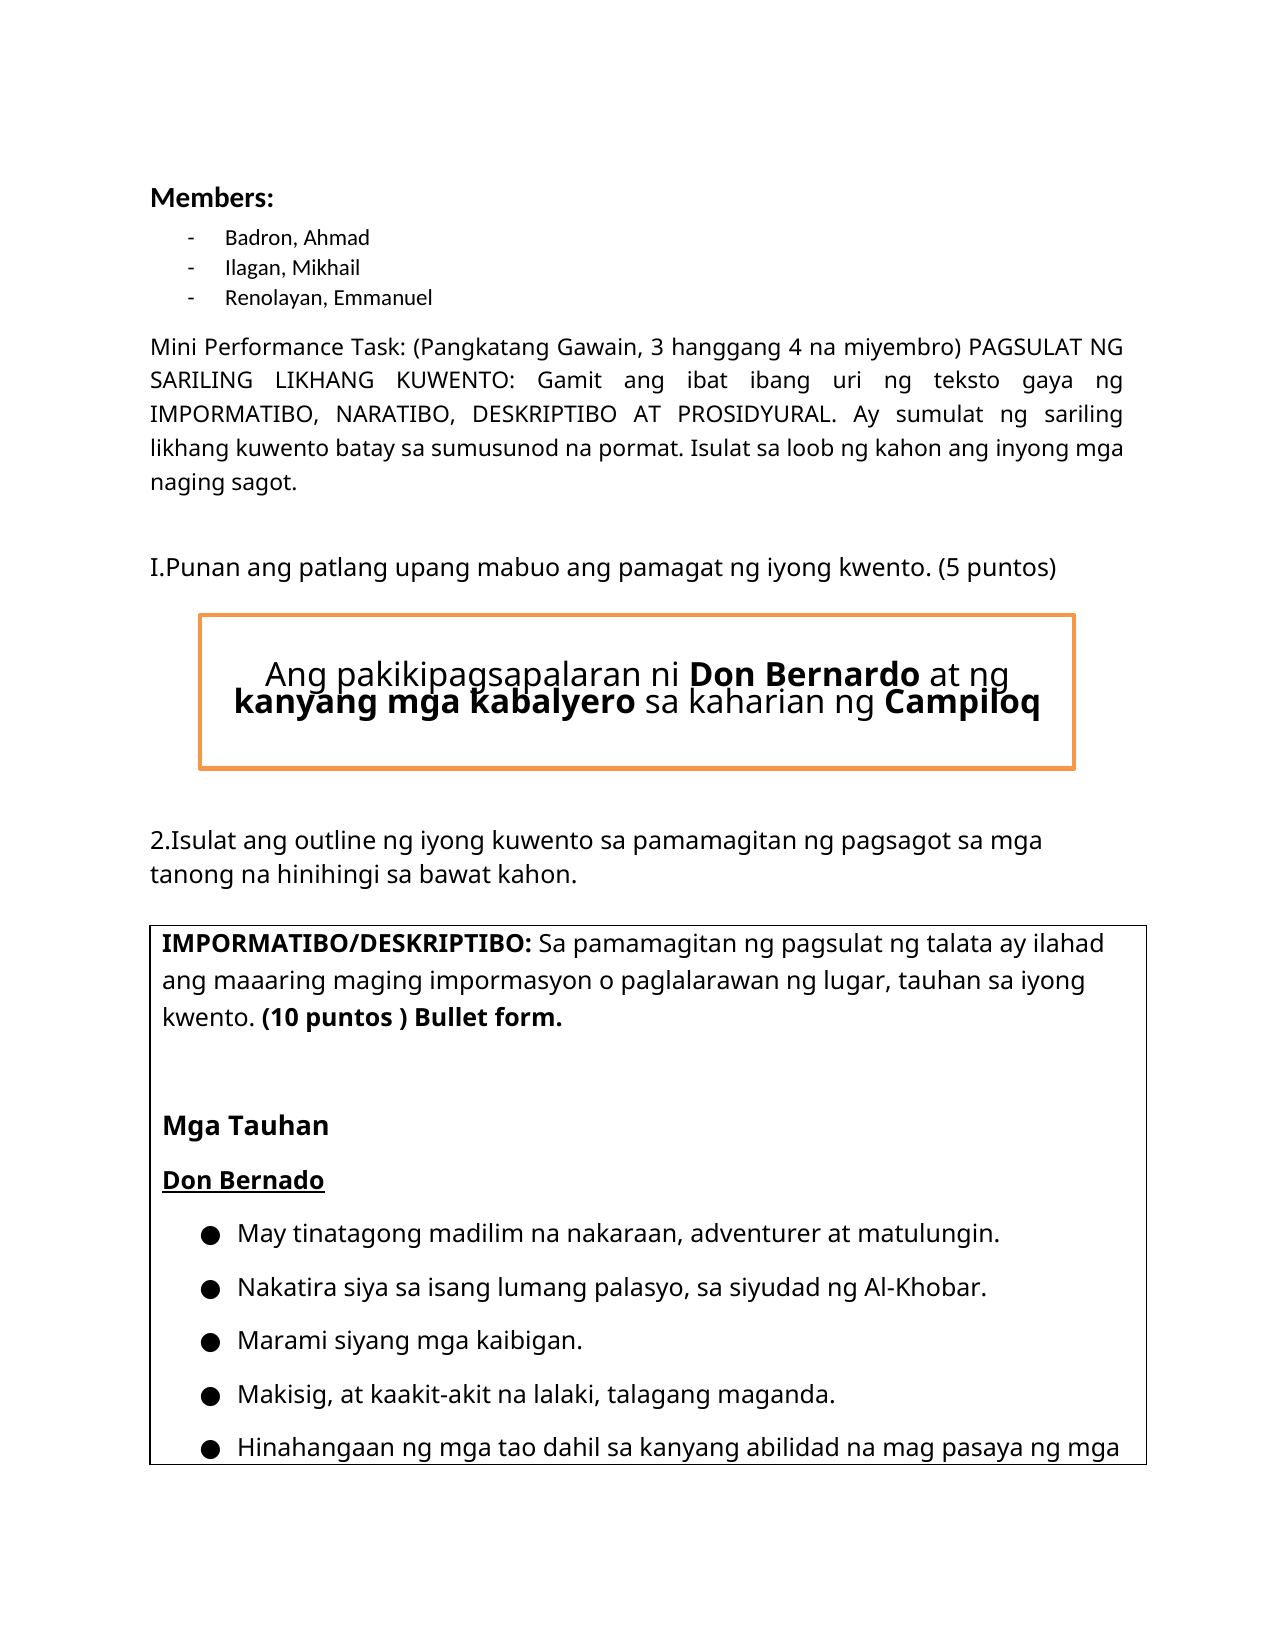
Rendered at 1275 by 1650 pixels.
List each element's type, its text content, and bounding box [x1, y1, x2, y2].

text Mini Performance Task: (Pangkatang Gawain, 3 hanggang 4 na miyembro) PAGSULAT NG SARILING LIKHANG KUWENTO: Gamit ang ibat ibang uri ng teksto gaya ng IMPORMATIBO, NARATIBO, DESKRIPTIBO AT PROSIDYURAL. Ay sumulat ng sariling likhang kuwento batay sa sumusunod na pormat. Isulat sa loob ng kahon ang inyong mga naging sagot. [150, 330, 1125, 497]
subtitle Members: [150, 179, 1125, 215]
list Badron, Ahmad [187, 223, 1125, 251]
text I.Punan ang patlang upang mabuo ang pamagat ng iyong kwento. (5 puntos) [150, 550, 1125, 584]
list Ilagan, Mikhail [187, 253, 1125, 281]
table_header IMPORMATIBO/DESKRIPTIBO: Sa pamamagitan ng pagsulat ng talata ay ilahad ang maaaring maging impormasyon o paglalarawan ng lugar, tauhan sa iyong kwento. (10 puntos ) Bullet form. Mga Tauhan Don Bernado May tinatagong madilim na nakaraan, adventurer at matulungin. Nakatira siya sa isang lumang palasyo, sa siyudad ng Al-Khobar. Marami siyang mga kaibigan. Makisig, at kaakit-akit na lalaki, talagang maganda. Hinahangaan ng mga tao dahil sa kanyang abilidad na mag pasaya ng mga [151, 926, 1146, 1464]
text Ang pakikipagsapalaran ni Don Bernardo at ng kanyang mga kabalyero sa kaharian ng Campiloq [215, 665, 1059, 719]
list Renolayan, Emmanuel [187, 283, 1125, 312]
text 2.Isulat ang outline ng iyong kuwento sa pamamagitan ng pagsagot sa mga tanong na hinihingi sa bawat kahon. [150, 822, 1125, 891]
